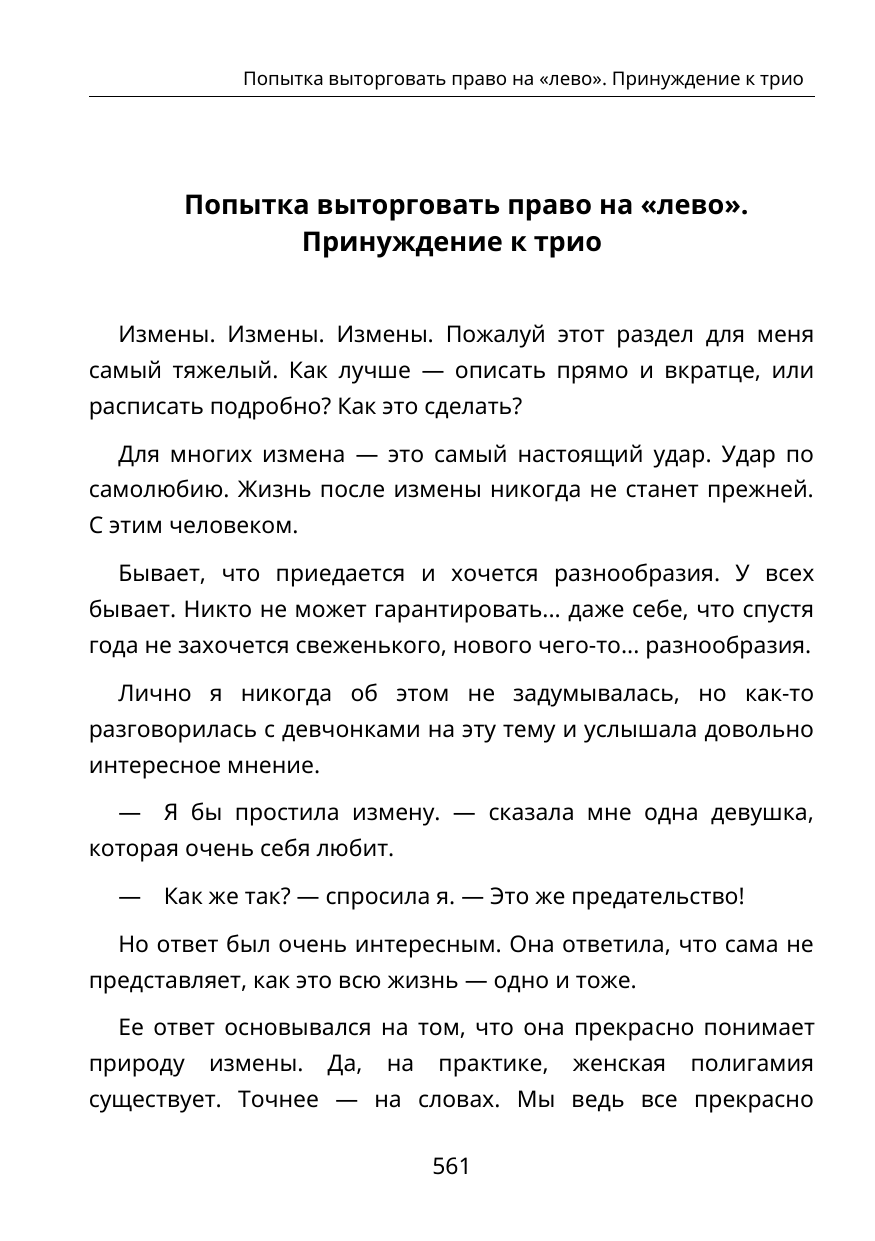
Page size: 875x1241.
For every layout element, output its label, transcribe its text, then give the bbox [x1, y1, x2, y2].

text Но ответ был очень интересным. Она ответила, что сама не представляет, как это всю жизнь — одно и тоже. [88, 928, 815, 995]
subtitle Попытка выторговать право на «лево». Принуждение к трио [88, 185, 815, 259]
text Ее ответ основывался на том, что она прекра­сно понимает природу измены. Да, на практике, женская полигамия существует. Точнее — на словах. Мы ведь все прекрасно [88, 1011, 815, 1114]
text Бывает, что приедается и хочется разнообразия. У всех бывает. Никто не может гарантировать... даже себе, что спустя года не захочется свеженького, нового чего-то... разнообразия. [88, 557, 815, 660]
list Я бы простила измену. — сказала мне одна девушка, которая очень себя любит. [88, 796, 815, 863]
text Лично я никогда об этом не задумывалась, но как-то разговорилась с девчонками на эту тему и услышала довольно интересное мнение. [88, 677, 815, 780]
text Измены. Измены. Измены. Пожалуй этот раздел для меня самый тяжелый. Как лучше — описать прямо и вкратце, или расписать подробно? Как это сделать? [88, 318, 815, 421]
text Для многих измена — это самый настоящий удар. Удар по самолюбию. Жизнь после измены никогда не станет прежней. С этим человеком. [88, 437, 815, 541]
list Как же так? — спросила я. — Это же предательство! [88, 880, 815, 911]
